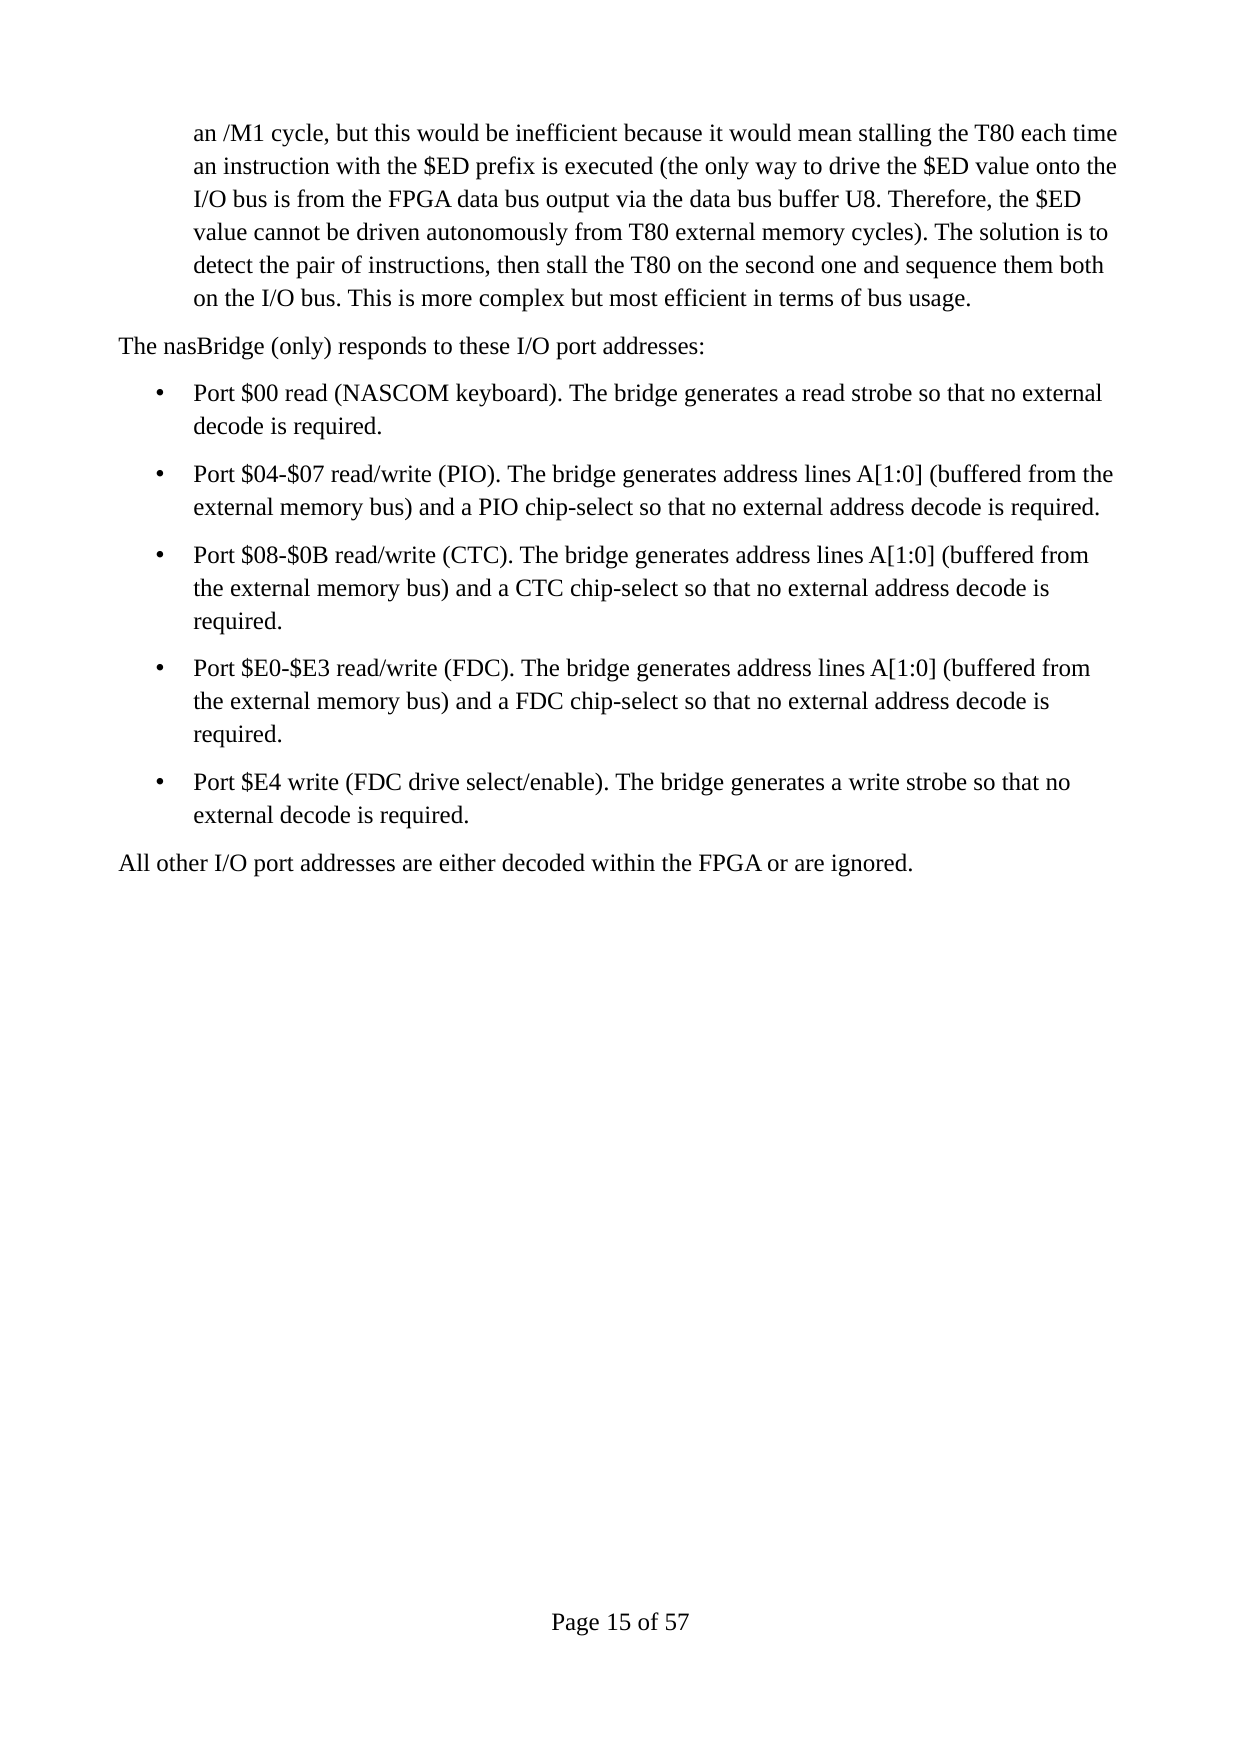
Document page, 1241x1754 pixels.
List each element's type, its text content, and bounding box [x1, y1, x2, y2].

text The nasBridge (only) responds to these I/O port addresses: [118, 331, 1122, 359]
text All other I/O port addresses are either decoded within the FPGA or are ignored. [118, 848, 1122, 876]
list Port $E0-$E3 read/write (FDC). The bridge generates address lines A[1:0] (buffered from the external memory bus) and a FDC chip-select so that no external address decode is required. [156, 653, 1122, 748]
list an /M1 cycle, but this would be inefficient because it would mean stalling the T80 each time an instruction with the $ED prefix is executed (the only way to drive the $ED value onto the I/O bus is from the FPGA data bus output via the data bus buffer U8. Therefore, the $ED value cannot be driven autonomously from T80 external memory cycles). The solution is to detect the pair of instructions, then stall the T80 on the second one and sequence them both on the I/O bus. This is more complex but most efficient in terms of bus usage. [156, 118, 1122, 312]
list Port $04-$07 read/write (PIO). The bridge generates address lines A[1:0] (buffered from the external memory bus) and a PIO chip-select so that no external address decode is required. [156, 459, 1122, 521]
list Port $00 read (NASCOM keyboard). The bridge generates a read strobe so that no external decode is required. [156, 378, 1122, 440]
list Port $E4 write (FDC drive select/enable). The bridge generates a write strobe so that no external decode is required. [156, 767, 1122, 829]
list Port $08-$0B read/write (CTC). The bridge generates address lines A[1:0] (buffered from the external memory bus) and a CTC chip-select so that no external address decode is required. [156, 540, 1122, 634]
